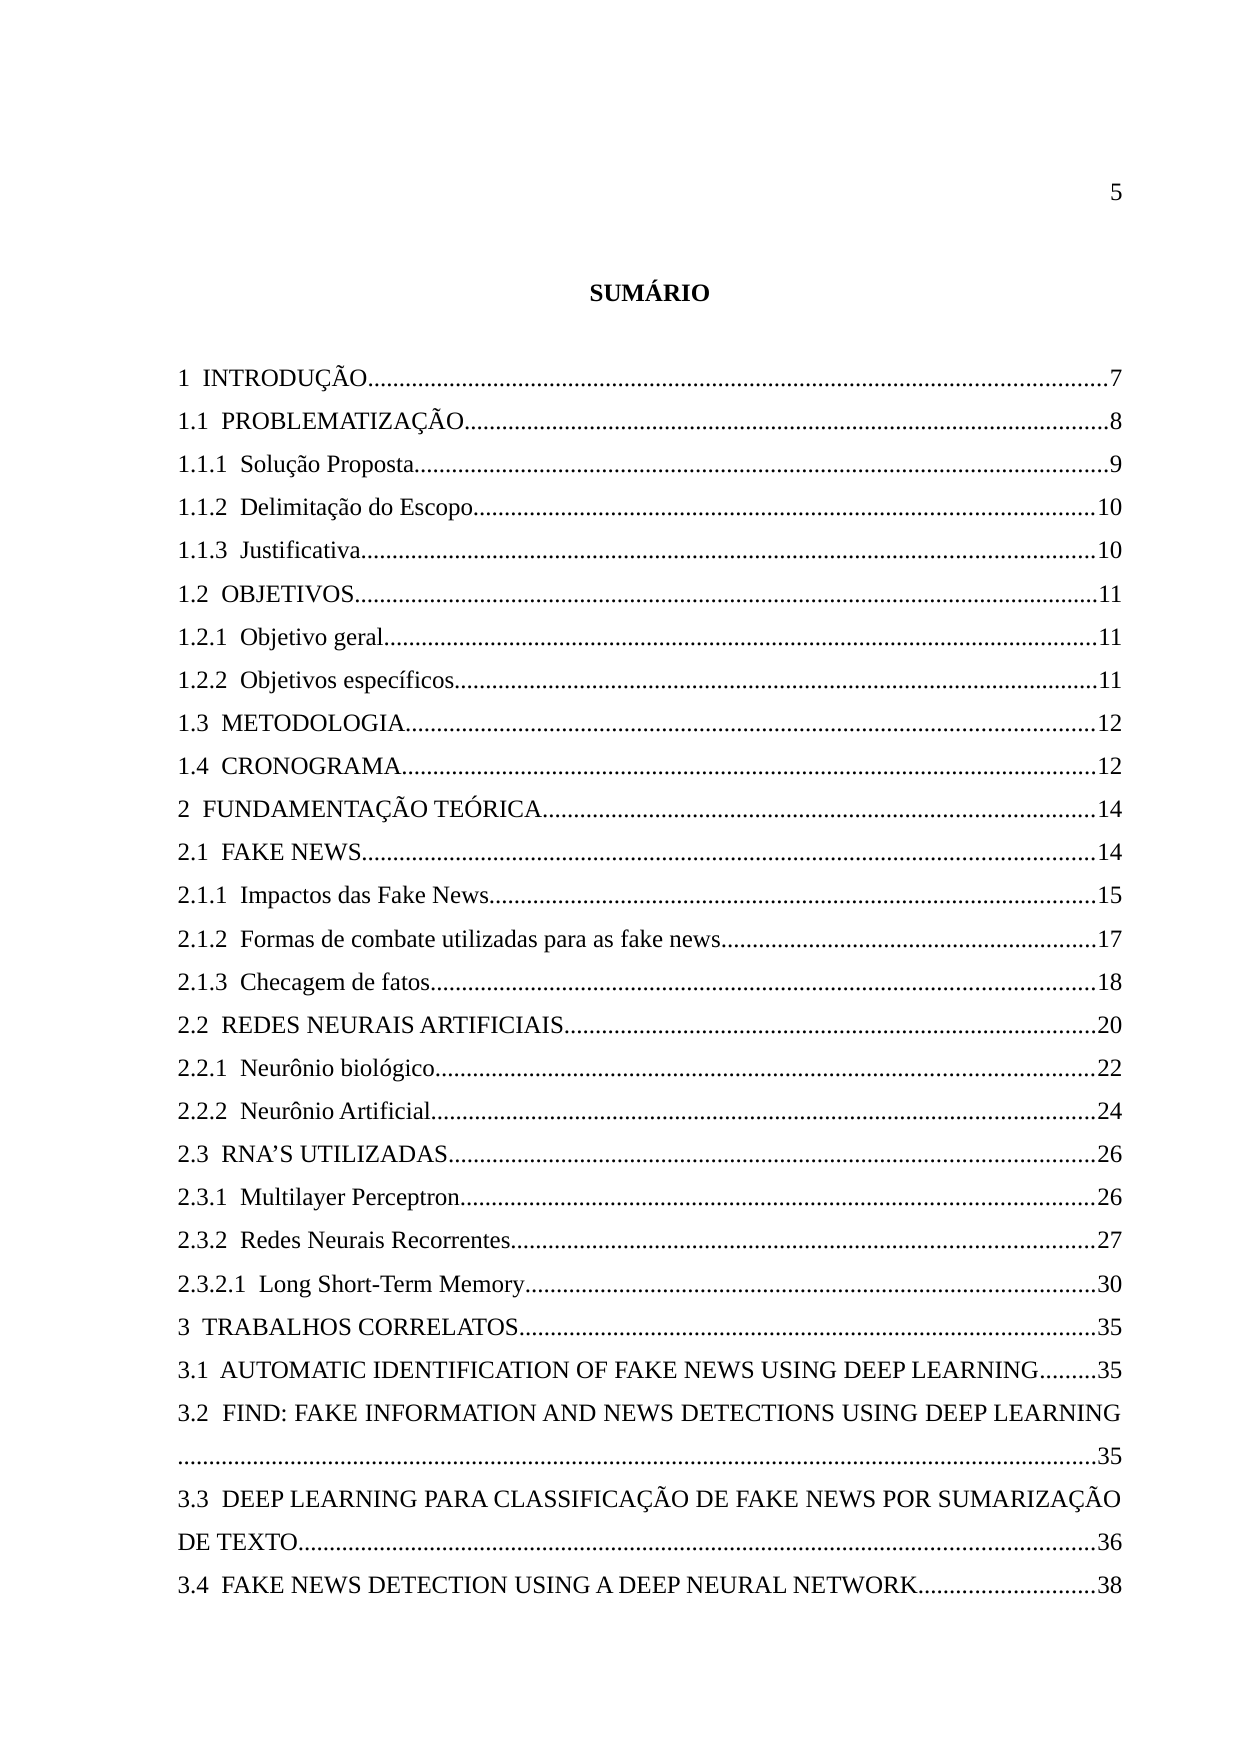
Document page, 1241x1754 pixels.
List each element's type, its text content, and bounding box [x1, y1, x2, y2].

text 1.2.2 Objetivos específicos 11 [177, 665, 1122, 694]
text 1.1.2 Delimitação do Escopo 10 [177, 492, 1122, 521]
text 2.2 REDES NEURAIS ARTIFICIAIS 20 [177, 1010, 1122, 1039]
text 2 FUNDAMENTAÇÃO TEÓRICA 14 [177, 794, 1122, 823]
text 2.3.1 Multilayer Perceptron 26 [177, 1182, 1122, 1211]
text 1.3 METODOLOGIA 12 [177, 708, 1122, 737]
text 2.3.2.1 Long Short-Term Memory 30 [177, 1269, 1122, 1297]
text 2.2.2 Neurônio Artificial 24 [177, 1096, 1122, 1125]
text 2.1 FAKE NEWS 14 [177, 837, 1122, 866]
text 2.3.2 Redes Neurais Recorrentes 27 [177, 1226, 1122, 1254]
text 1.4 CRONOGRAMA 12 [177, 751, 1122, 780]
text 2.1.1 Impactos das Fake News 15 [177, 881, 1122, 909]
text 2.1.2 Formas de combate utilizadas para as fake news 17 [177, 924, 1122, 952]
text 3.4 FAKE NEWS DETECTION USING A DEEP NEURAL NETWORK 38 [177, 1571, 1122, 1599]
text 1.1.1 Solução Proposta 9 [177, 449, 1122, 478]
text 1.1.3 Justificativa 10 [177, 536, 1122, 564]
text 3.2 FIND: FAKE INFORMATION AND NEWS DETECTIONS USING DEEP LEARNING 35 [177, 1398, 1122, 1470]
text 2.1.3 Checagem de fatos 18 [177, 967, 1122, 996]
text 1.2 OBJETIVOS 11 [177, 579, 1122, 607]
text 1.1 PROBLEMATIZAÇÃO 8 [177, 406, 1122, 435]
text 1 INTRODUÇÃO 7 [177, 363, 1122, 392]
text 2.2.1 Neurônio biológico 22 [177, 1053, 1122, 1082]
subtitle SUMÁRIO [177, 278, 1122, 307]
text 3.3 DEEP LEARNING PARA CLASSIFICAÇÃO DE FAKE NEWS POR SUMARIZAÇÃO DE TEXTO 36 [177, 1484, 1122, 1556]
text 3 TRABALHOS CORRELATOS 35 [177, 1312, 1122, 1341]
text 2.3 RNA’S UTILIZADAS 26 [177, 1139, 1122, 1168]
text 1.2.1 Objetivo geral 11 [177, 622, 1122, 651]
text 3.1 AUTOMATIC IDENTIFICATION OF FAKE NEWS USING DEEP LEARNING 35 [177, 1355, 1122, 1384]
